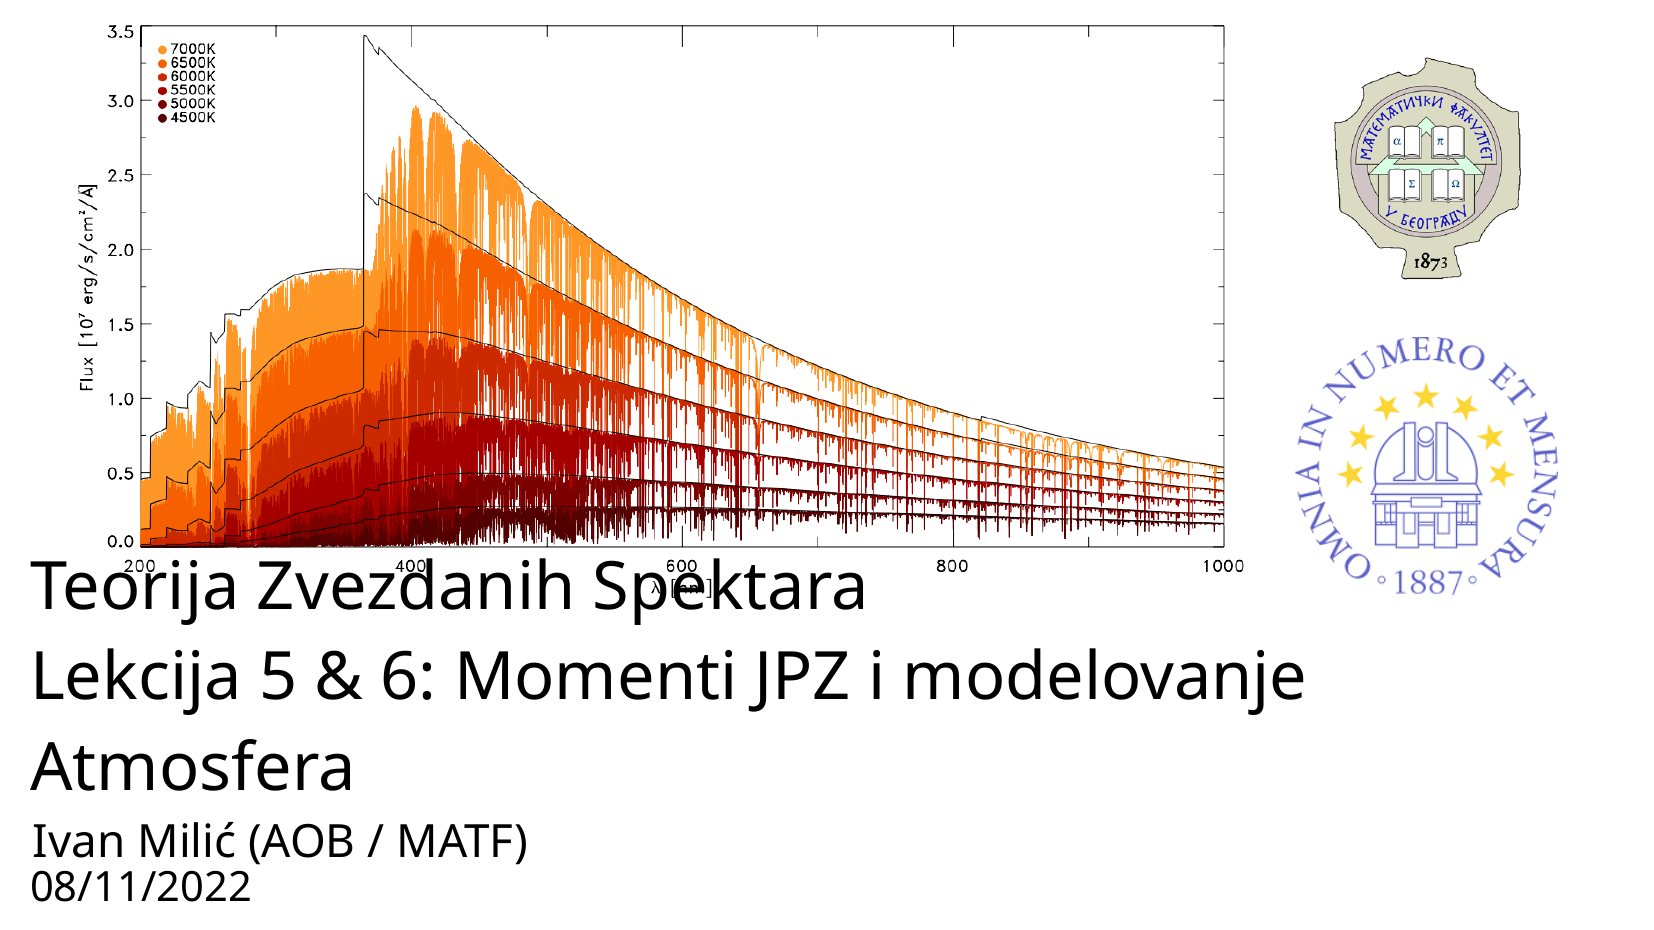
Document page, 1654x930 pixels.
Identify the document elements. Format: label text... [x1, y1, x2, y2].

text_box Teorija Zvezdanih Spektara Lekcija 5 & 6: Momenti JPZ i modelovanje Atmosfera [30, 555, 1595, 793]
picture [30, 12, 1616, 555]
text_box Ivan Milić (AOB / MATF) [18, 801, 1331, 882]
picture [1295, 337, 1558, 595]
subtitle 08/11/2022 [30, 847, 1530, 923]
